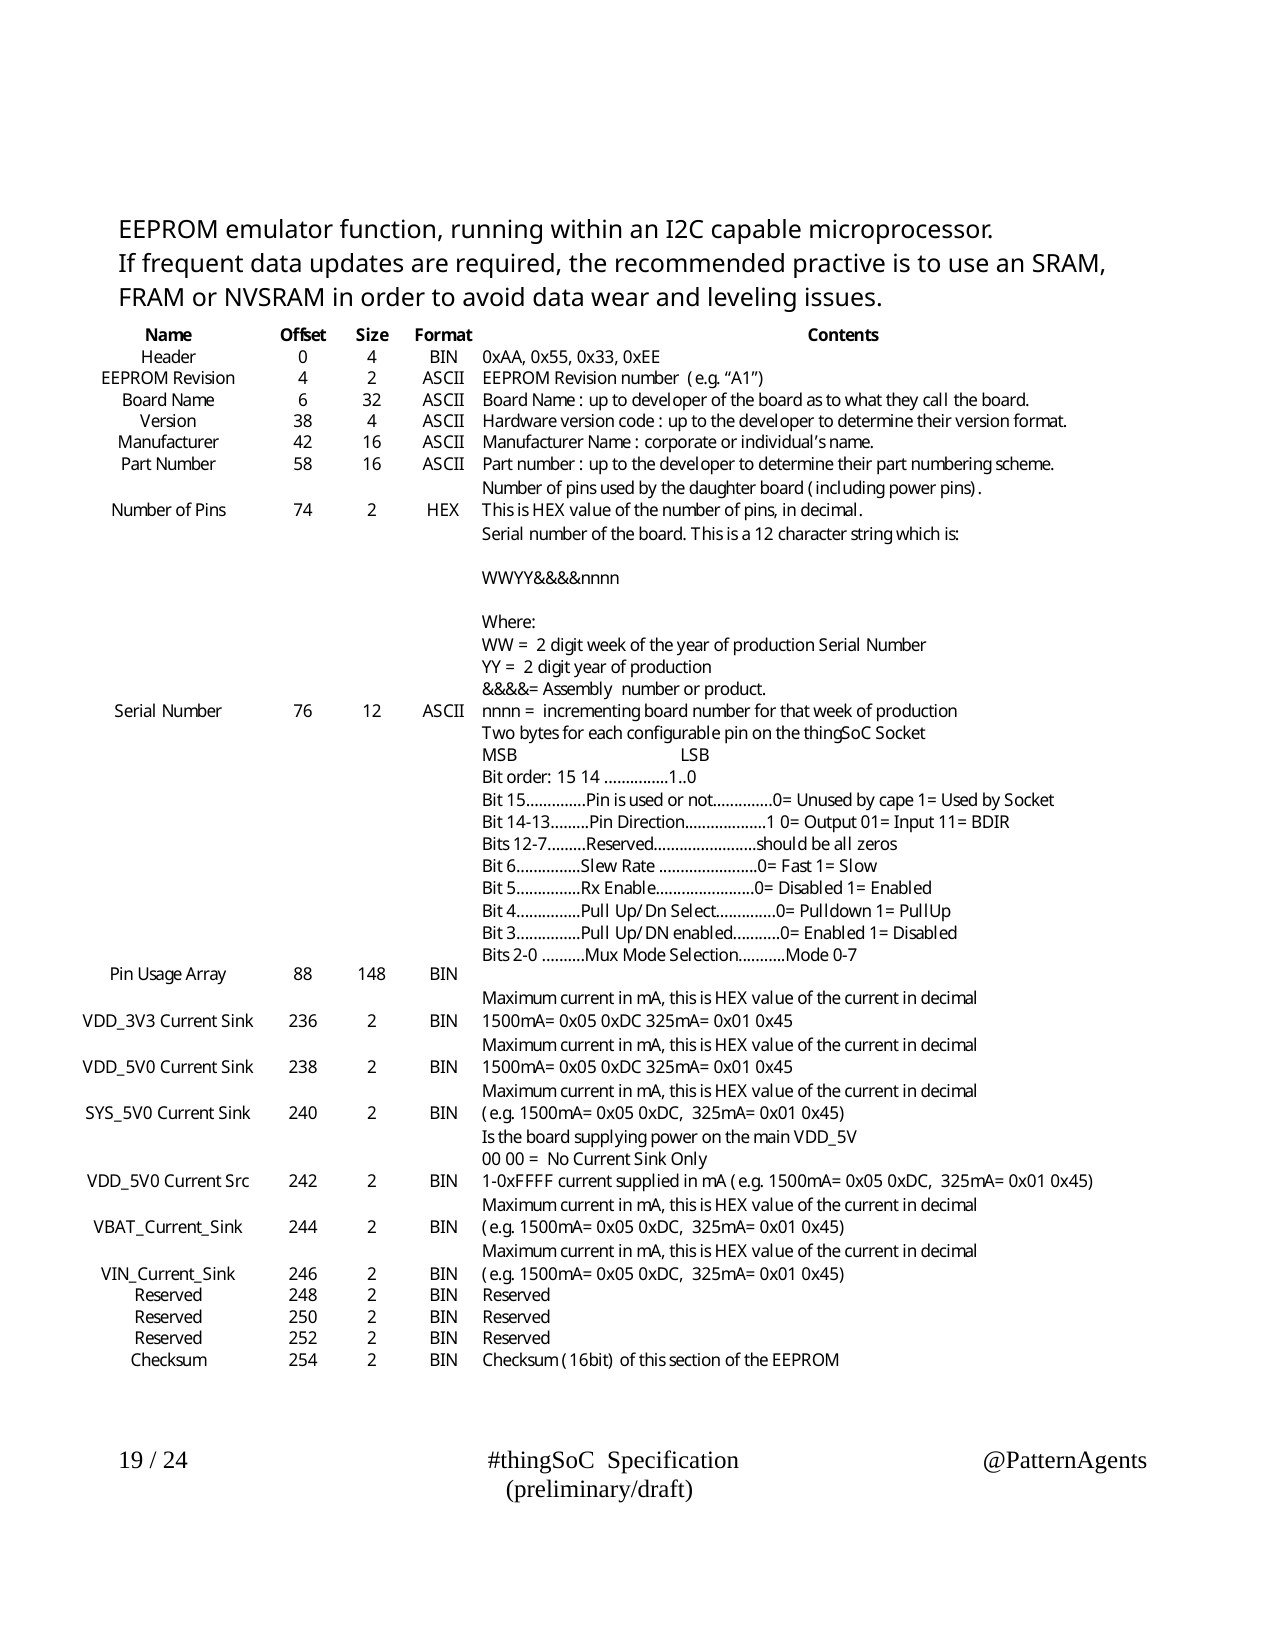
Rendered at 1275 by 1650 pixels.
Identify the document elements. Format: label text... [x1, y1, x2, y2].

text EEPROM emulator function, running within an I2C capable microprocessor. If frequent data updates are required, the recommended practive is to use an SRAM, FRAM or NVSRAM in order to avoid data wear and leveling issues. [118, 212, 1157, 314]
